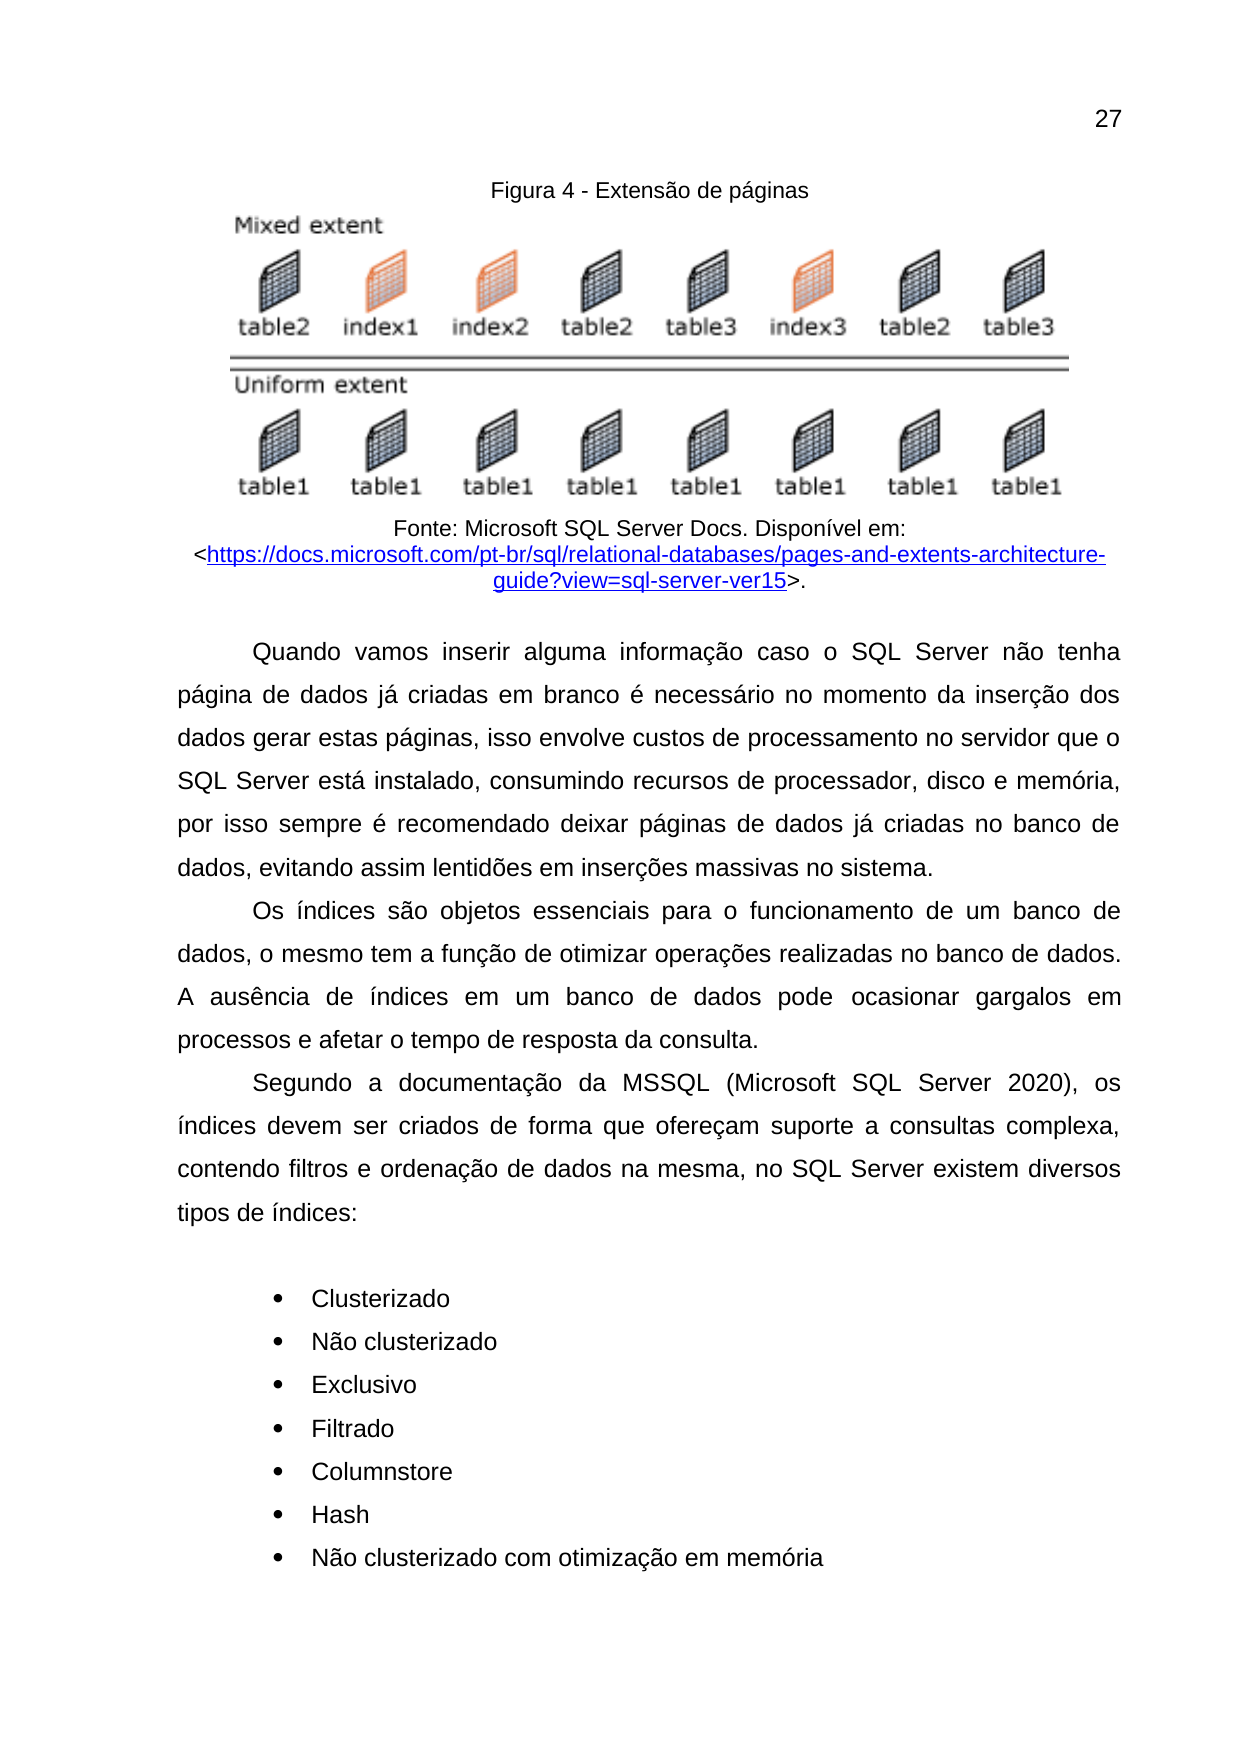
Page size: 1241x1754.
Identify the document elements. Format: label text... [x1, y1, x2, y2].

text Fonte: Microsoft SQL Server Docs. Disponível em: [177, 203, 1122, 541]
list Não clusterizado com otimização em memória [274, 1543, 1122, 1572]
text Figura 4 - Extensão de páginas [177, 177, 1122, 203]
list Columnstore [274, 1457, 1122, 1486]
text Segundo a documentação da MSSQL (Microsoft SQL Server 2020), os índices devem ser criados de forma que ofereçam suporte a consultas complexa, contendo filtros e ordenação de dados na mesma, no SQL Server existem diversos tipos de índices: [177, 1068, 1122, 1226]
list Não clusterizado [274, 1327, 1122, 1356]
list Filtrado [274, 1413, 1122, 1442]
picture [230, 214, 1069, 515]
list Hash [274, 1500, 1122, 1529]
text Os índices são objetos essenciais para o funcionamento de um banco de dados, o mesmo tem a função de otimizar operações realizadas no banco de dados. A ausência de índices em um banco de dados pode ocasionar gargalos em processos e afetar o tempo de resposta da consulta. [177, 896, 1122, 1054]
list Clusterizado [274, 1284, 1122, 1313]
text <https://docs.microsoft.com/pt-br/sql/relational-databases/pages-and-extents-architecture-guide?view=sql-server-ver15>. [177, 541, 1122, 594]
list Exclusivo [274, 1370, 1122, 1399]
text Quando vamos inserir alguma informação caso o SQL Server não tenha página de dados já criadas em branco é necessário no momento da inserção dos dados gerar estas páginas, isso envolve custos de processamento no servidor que o SQL Server está instalado, consumindo recursos de processador, disco e memória, por isso sempre é recomendado deixar páginas de dados já criadas no banco de dados, evitando assim lentidões em inserções massivas no sistema. [177, 637, 1122, 881]
